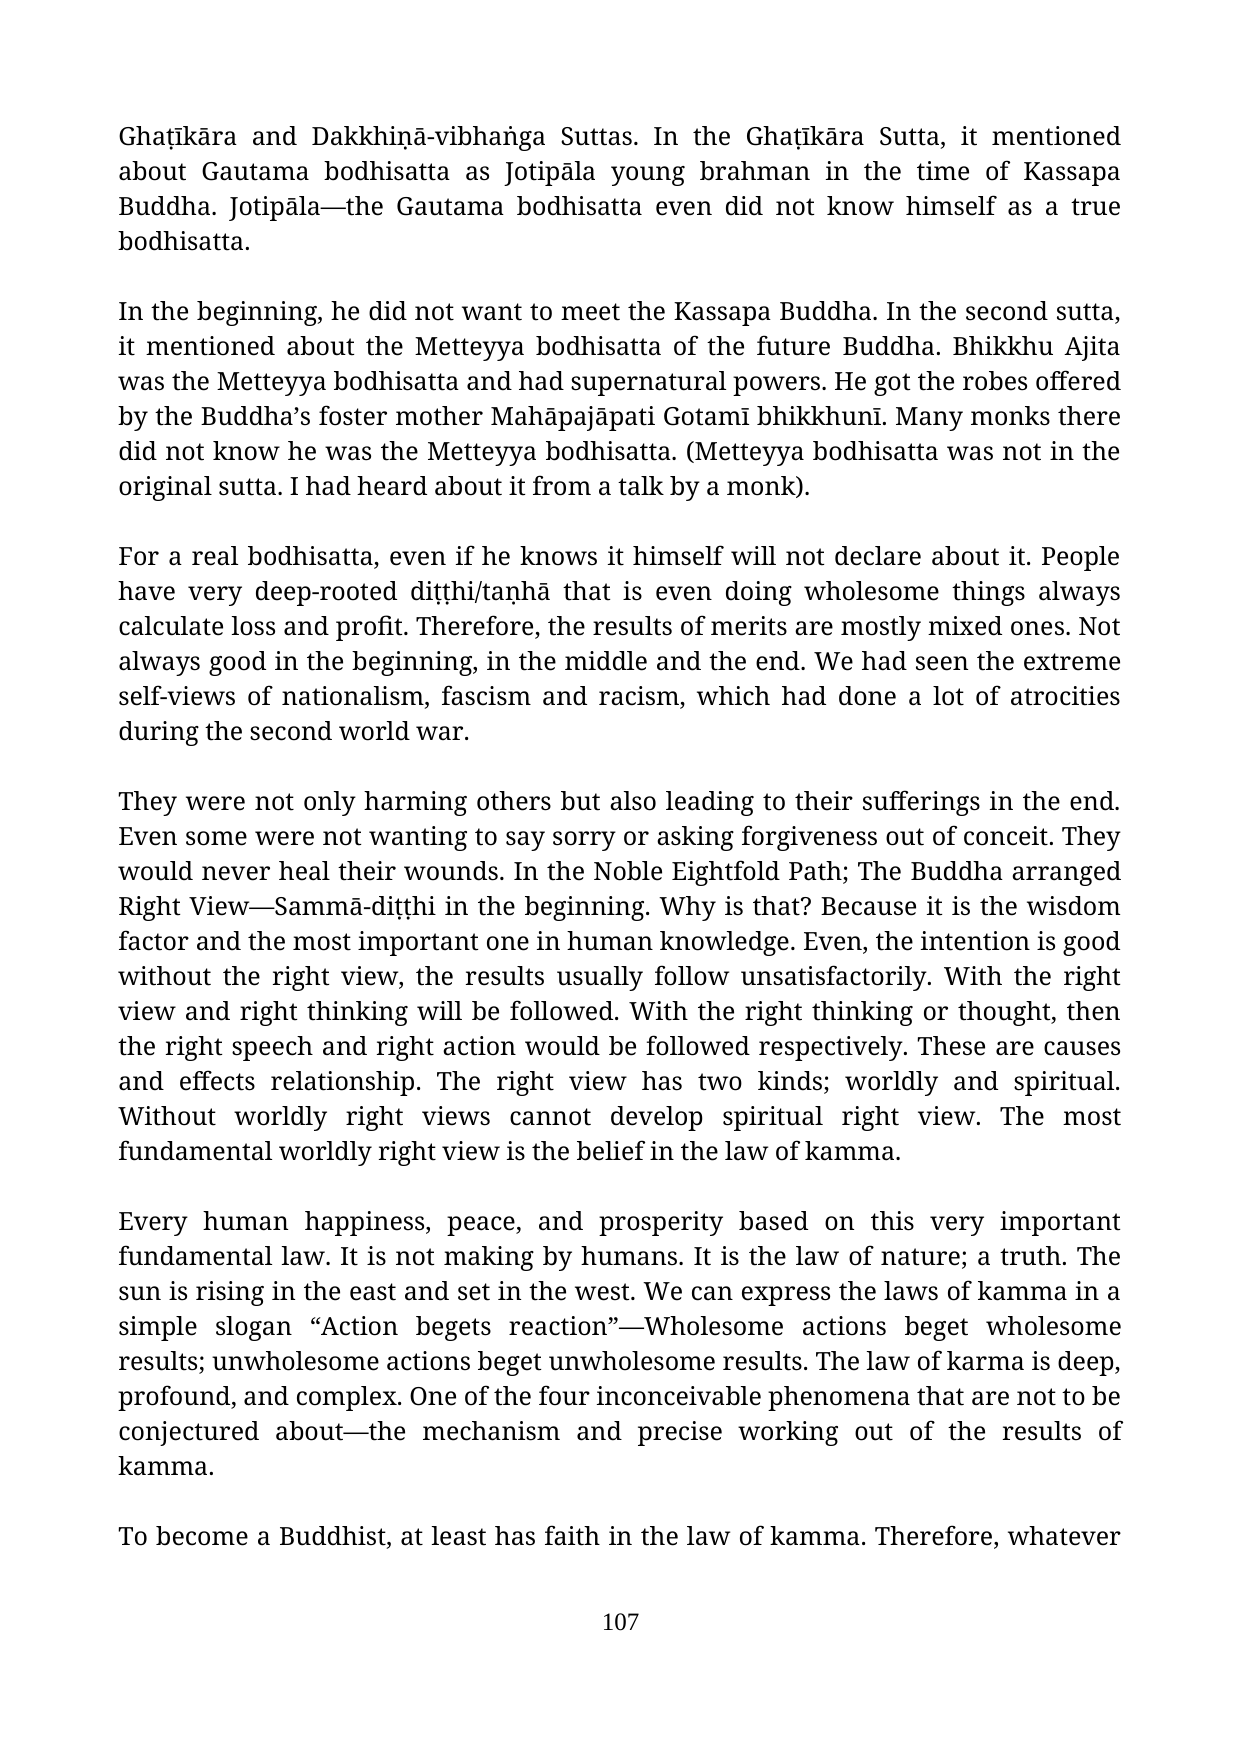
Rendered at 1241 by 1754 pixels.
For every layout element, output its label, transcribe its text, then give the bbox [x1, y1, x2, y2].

text Ghaṭīkāra and Dakkhiṇā-vibhaṅga Suttas. In the Ghaṭīkāra Sutta, it mentioned about Gautama bodhisatta as Jotipāla young brahman in the time of Kassapa Buddha. Jotipāla—the Gautama bodhisatta even did not know himself as a true bodhisatta. In the beginning, he did not want to meet the Kassapa Buddha. In the second sutta, it mentioned about the Metteyya bodhisatta of the future Buddha. Bhikkhu Ajita was the Metteyya bodhisatta and had supernatural powers. He got the robes offered by the Buddha’s foster mother Mahāpajāpati Gotamī bhikkhunī. Many monks there did not know he was the Metteyya bodhisatta. (Metteyya bodhisatta was not in the original sutta. I had heard about it from a talk by a monk). For a real bodhisatta, even if he knows it himself will not declare about it. People have very deep-rooted diṭṭhi/taṇhā that is even doing wholesome things always calculate loss and profit. Therefore, the results of merits are mostly mixed ones. Not always good in the beginning, in the middle and the end. We had seen the extreme self-views of nationalism, fascism and racism, which had done a lot of atrocities during the second world war. [118, 118, 1122, 748]
text They were not only harming others but also leading to their sufferings in the end. Even some were not wanting to say sorry or asking forgiveness out of conceit. They would never heal their wounds. In the Noble Eightfold Path; The Buddha arranged Right View—Sammā-diṭṭhi in the beginning. Why is that? Because it is the wisdom factor and the most important one in human knowledge. Even, the intention is good without the right view, the results usually follow unsatisfactorily. With the right view and right thinking will be followed. With the right thinking or thought, then the right speech and right action would be followed respectively. These are causes and effects relationship. The right view has two kinds; worldly and spiritual. Without worldly right views cannot develop spiritual right view. The most fundamental worldly right view is the belief in the law of kamma. Every human happiness, peace, and prosperity based on this very important fundamental law. It is not making by humans. It is the law of nature; a truth. The sun is rising in the east and set in the west. We can express the laws of kamma in a simple slogan “Action begets reaction”—Wholesome actions beget wholesome results; unwholesome actions beget unwholesome results. The law of karma is deep, profound, and complex. One of the four inconceivable phenomena that are not to be conjectured about—the mechanism and precise working out of the results of kamma. To become a Buddhist, at least has faith in the law of kamma. Therefore, whatever [118, 783, 1122, 1553]
